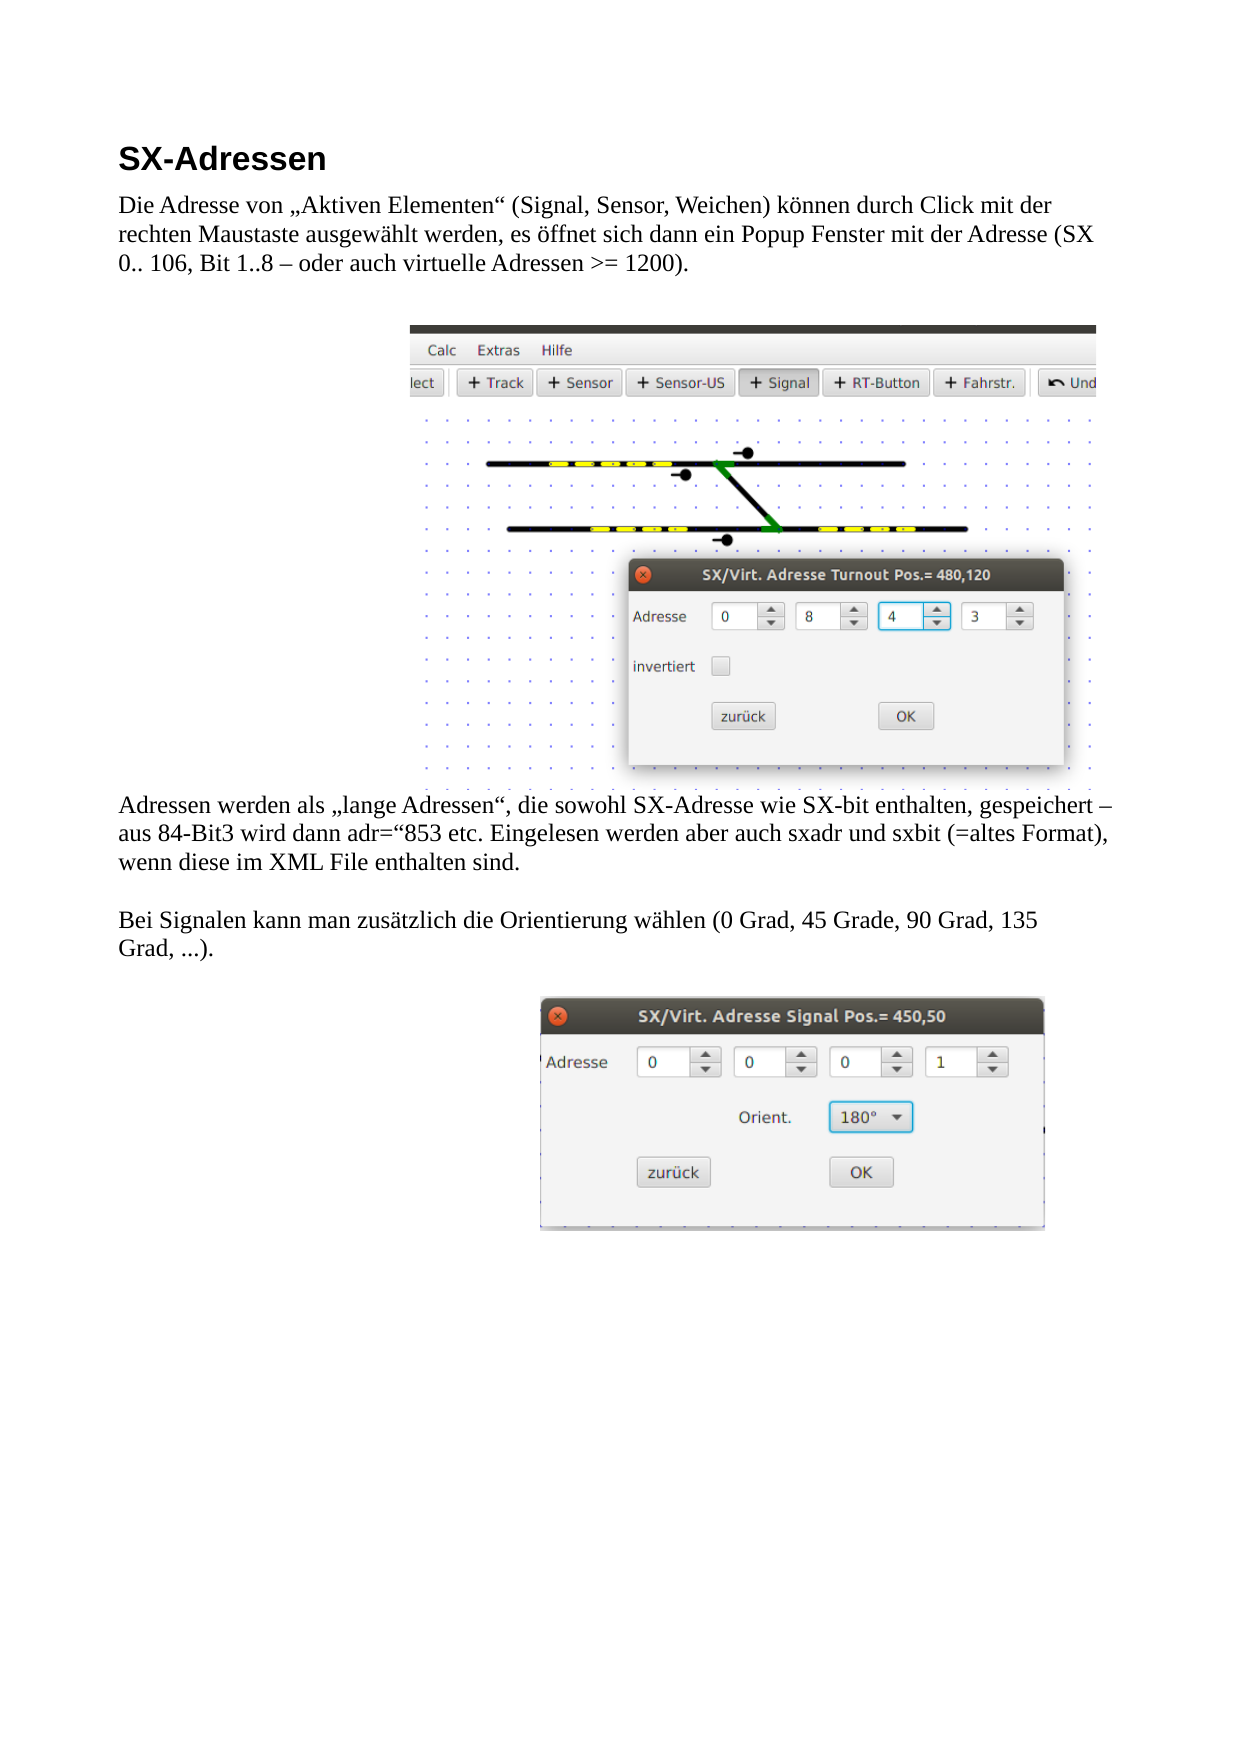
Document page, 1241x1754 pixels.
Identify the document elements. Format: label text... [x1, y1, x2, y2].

picture [540, 996, 1046, 1231]
picture [409, 325, 1097, 790]
text Adressen werden als „lange Adressen“, die sowohl SX-Adresse wie SX-bit enthalten, gespeichert – aus 84-Bit3 wird dann adr=“853 etc. Eingelesen werden aber auch sxadr und sxbit (=altes Format), wenn diese im XML File enthalten sind. [118, 305, 1122, 876]
subtitle SX-Adressen [118, 139, 1122, 178]
text Bei Signalen kann man zusätzlich die Orientierung wählen (0 Grad, 45 Grade, 90 Grad, 135 Grad, ...). [118, 905, 1122, 962]
text Die Adresse von „Aktiven Elementen“ (Signal, Sensor, Weichen) können durch Click mit der rechten Maustaste ausgewählt werden, es öffnet sich dann ein Popup Fenster mit der Adresse (SX 0.. 106, Bit 1..8 – oder auch virtuelle Adressen >= 1200). [118, 190, 1122, 276]
